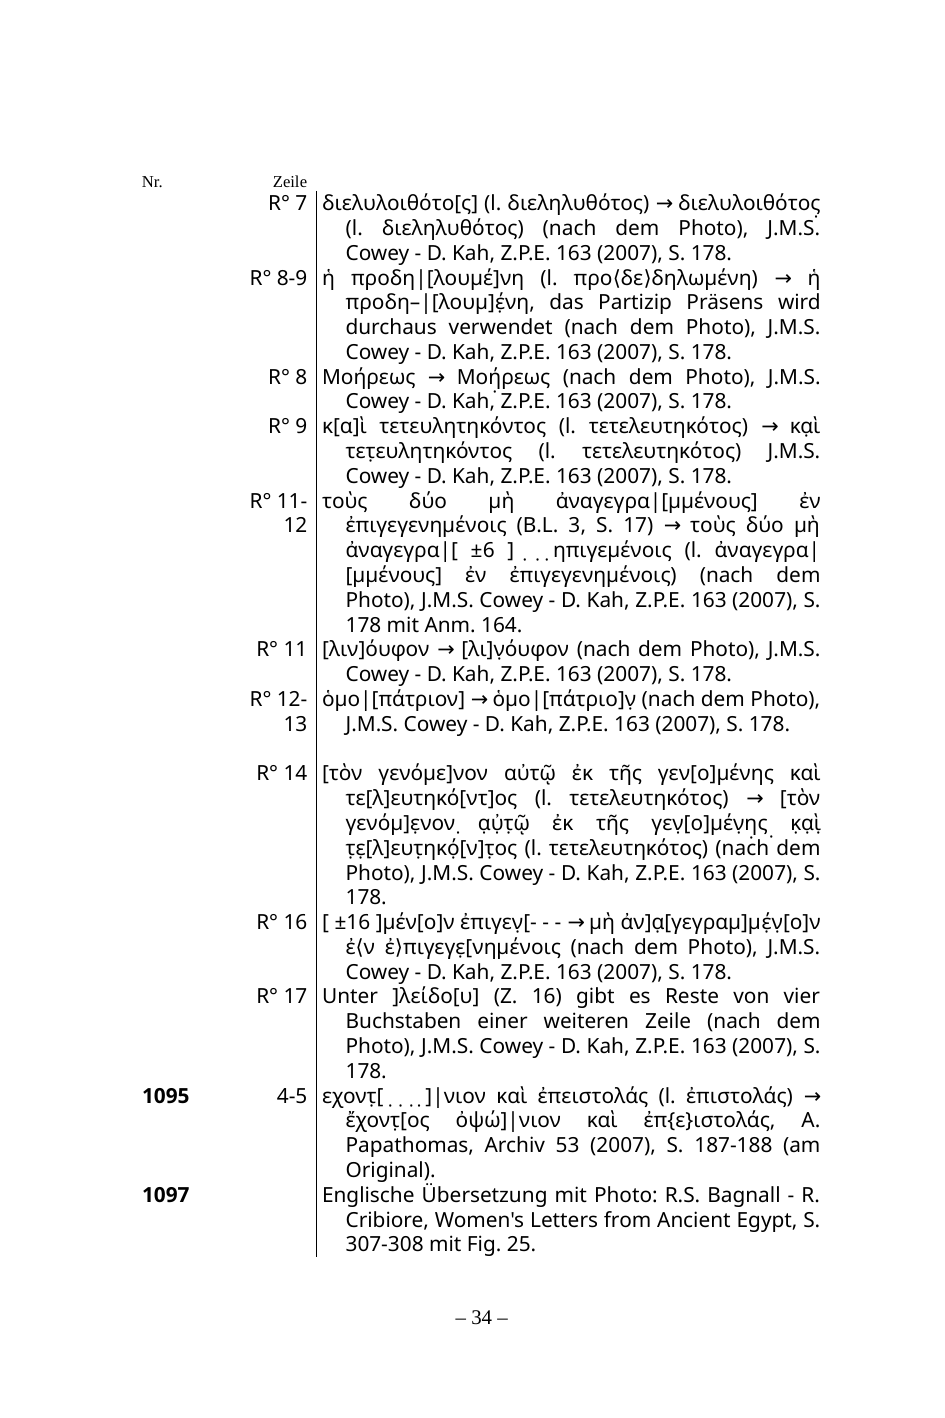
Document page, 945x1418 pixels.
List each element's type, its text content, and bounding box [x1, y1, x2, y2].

table_cell 1097 [136, 1183, 316, 1257]
table_cell [λιν]όυφον → [λι]ν̣όυφον (nach dem Photo), J.M.S. Cowey - D. Kah, Z.P.E. 163 (2007), S. 178. [317, 637, 827, 687]
table_cell [136, 364, 224, 414]
table_cell R° 9 [224, 414, 316, 488]
table_cell [136, 488, 224, 637]
table_cell [136, 687, 224, 761]
table_cell R° 11 [224, 637, 316, 687]
table_cell ὁμο|[πάτριον] → ὁμο|[πάτριο]ν̣ (nach dem Photo), J.M.S. Cowey - D. Kah, Z.P.E. 163 (2007), S. 178. [317, 687, 827, 761]
table_cell R° 11-12 [224, 488, 316, 637]
table_cell R° 17 [224, 984, 316, 1083]
table_cell [136, 191, 224, 265]
table_cell κ[α]ὶ τετευλητηκόντος (l. τετελευτηκότος) → κα̣ὶ τετ̣ευλητηκόντος (l. τετελευτηκότος) J.M.S. Cowey - D. Kah, Z.P.E. 163 (2007), S. 178. [317, 414, 827, 488]
table_cell [136, 984, 224, 1083]
table_cell [136, 910, 224, 984]
table_cell τοὺς δύο μὴ ἀναγεγρα|[μμένους] ἐν ἐπιγεγενημένοις (B.L. 3, S. 17) → τοὺς δύο μὴ ἀναγεγρα|[ ±6 ] ̣ ̣ ̣ηπιγεμένοις (l. ἀναγεγρα|[μμένους] ἐν ἐπιγεγενημένοις) (nach dem Photo), J.M.S. Cowey - D. Kah, Z.P.E. 163 (2007), S. 178 mit Anm. 164. [317, 488, 827, 637]
table_cell [136, 761, 224, 910]
table_cell R° 16 [224, 910, 316, 984]
table_cell Μοήρεως → Μοή̣ρεως (nach dem Photo), J.M.S. Cowey - D. Kah, Z.P.E. 163 (2007), S. 178. [317, 364, 827, 414]
table_cell 4-5 [224, 1083, 316, 1182]
table_cell R° 7 [224, 191, 316, 265]
table_cell R° 8-9 [224, 265, 316, 364]
table_cell ἡ προδη|[λουμέ]νη (l. προ⟨δε⟩δηλωμένη) → ἡ προδη–|[λουμ]έ̣νη, das Partizip Präsens wird durchaus verwendet (nach dem Photo), J.M.S. Cowey - D. Kah, Z.P.E. 163 (2007), S. 178. [317, 265, 827, 364]
table_cell [136, 637, 224, 687]
table_cell εχοντ̣[ ̣ ̣ ̣ ̣]|νιον καὶ ἐπειστολάς (l. ἐπιστολάς) → ἔχοντ̣[ος ὀψώ]|νιον καὶ ἐπ{ε}ιστολάς, A. Papathomas, Archiv 53 (2007), S. 187-188 (am Original). [317, 1083, 827, 1182]
table_cell Unter ]λείδο[υ] (Ζ. 16) gibt es Reste von vier Buchstaben einer weiteren Zeile (nach dem Photo), J.M.S. Cowey - D. Kah, Z.P.E. 163 (2007), S. 178. [317, 984, 827, 1083]
table_cell R° 8 [224, 364, 316, 414]
table_cell [136, 265, 224, 364]
table_cell διελυλοιθότο[ς] (l. διεληλυθότος) → διελυλοιθότος̣ (l. διεληλυθότος) (nach dem Photo), J.M.S. Cowey - D. Kah, Z.P.E. 163 (2007), S. 178. [317, 191, 827, 265]
table_cell Englische Übersetzung mit Photo: R.S. Bagnall - R. Cribiore, Women's Letters from Ancient Egypt, S. 307-308 mit Fig. 25. [317, 1183, 827, 1257]
table_cell [τὸν γενόμε]νον αὐτῷ ἐκ τῆς γεν[ο]μένης καὶ τε[λ]ευτηκό[ντ]ος (l. τετελευτηκότος) → [τὸν γενόμ]ε̣νον̣ α̣ὐ̣τ̣ῷ ἐκ τῆς γεν̣[ο]μέν̣η̣ς̣ κ̣α̣ὶ̣ τ̣ε̣[λ]ευτ̣ηκό̣[ν]τ̣ος (l. τετελευτηκότος) (nach dem Photo), J.M.S. Cowey - D. Kah, Z.P.E. 163 (2007), S. 178. [317, 761, 827, 910]
table_cell [136, 414, 224, 488]
table_cell R° 14 [224, 761, 316, 910]
table_cell [ ±16 ]μέν[ο]ν ἐπιγεν̣[- - - → μὴ ἀν]α̣[γεγραμ]μέ̣ν̣[ο]ν ἐ⟨ν ἐ⟩πιγεγε̣[νημένοις (nach dem Photo), J.M.S. Cowey - D. Kah, Z.P.E. 163 (2007), S. 178. [317, 910, 827, 984]
table_cell R° 12-13 [224, 687, 316, 761]
table_cell 1095 [136, 1083, 224, 1182]
